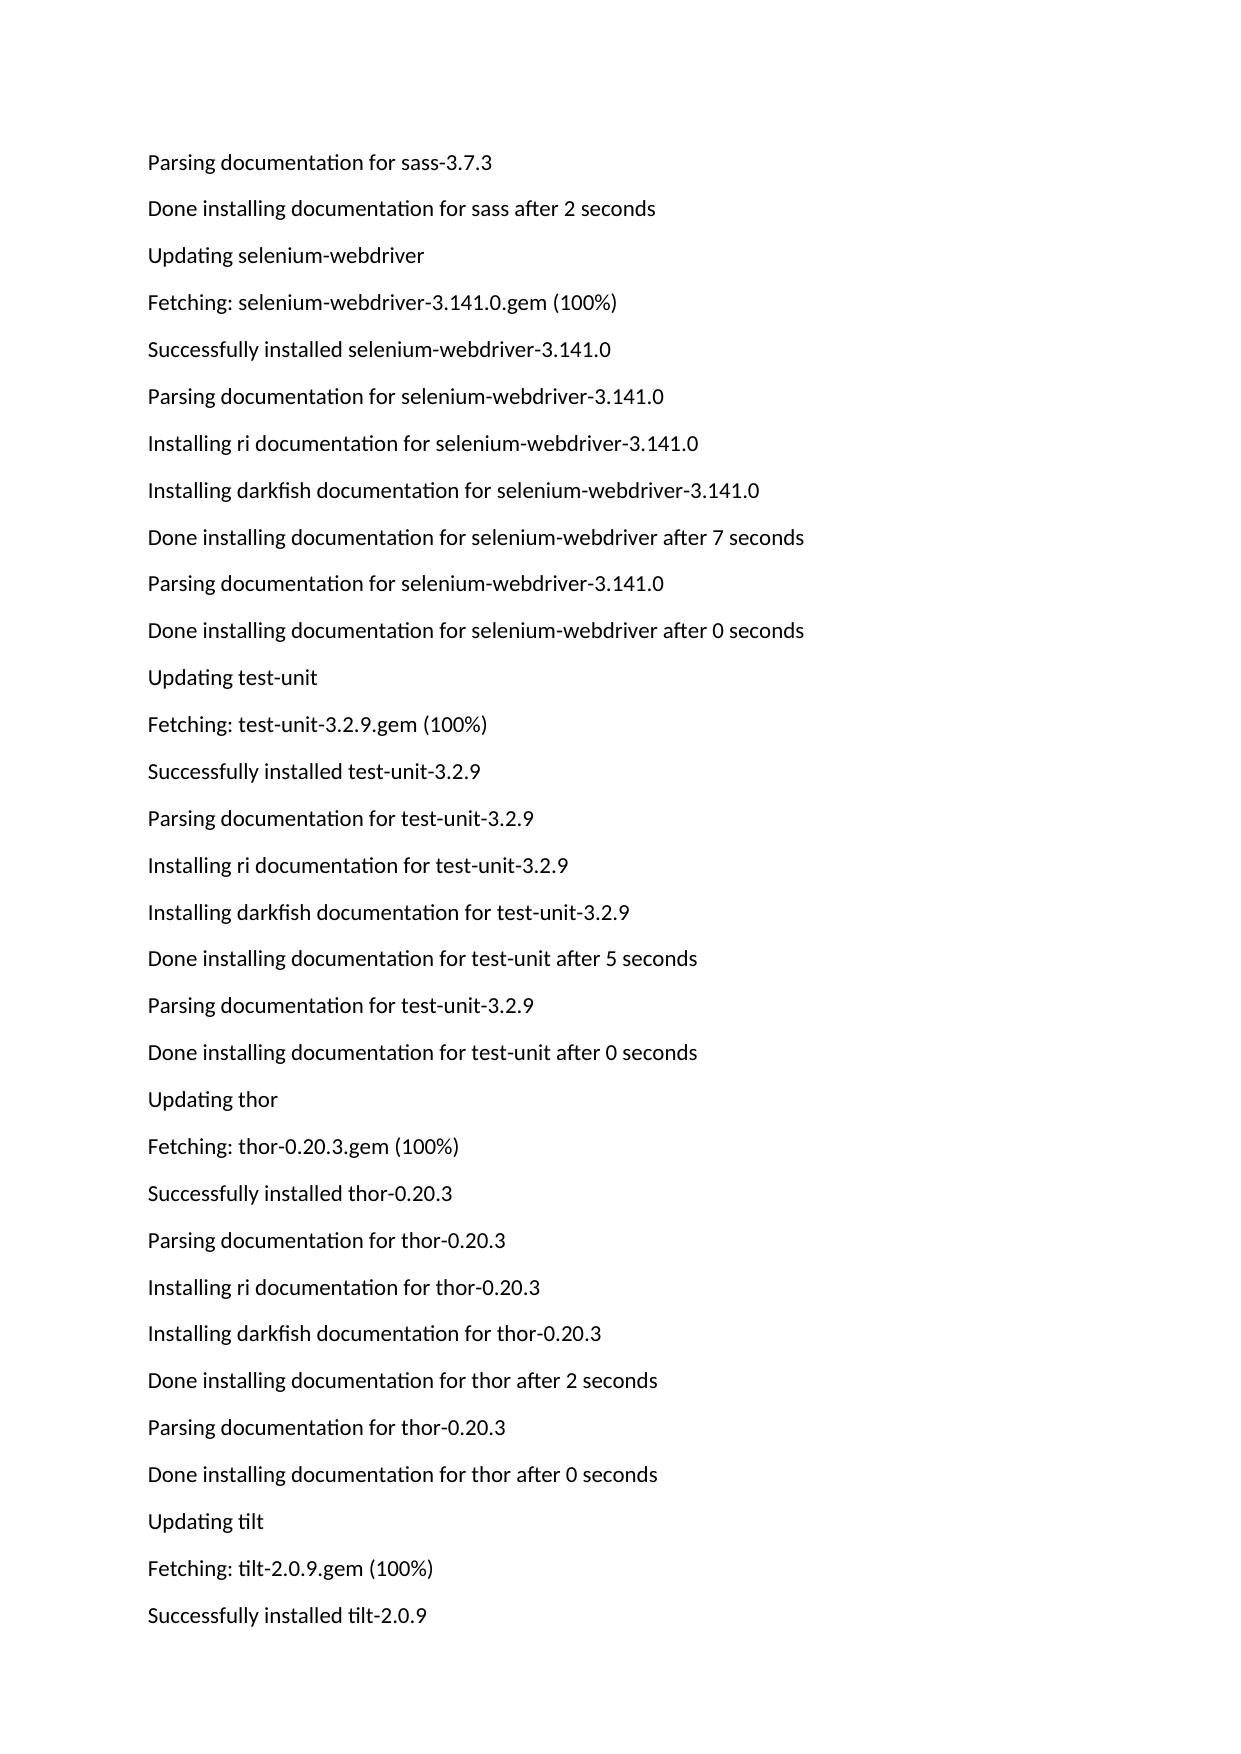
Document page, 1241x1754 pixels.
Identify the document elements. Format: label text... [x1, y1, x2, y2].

text Parsing documentation for test-unit-3.2.9 [148, 991, 1093, 1019]
text Parsing documentation for test-unit-3.2.9 [148, 804, 1093, 832]
text Updating selenium-webdriver [148, 241, 1093, 269]
text Updating thor [148, 1085, 1093, 1113]
text Done installing documentation for selenium-webdriver after 0 seconds [148, 616, 1093, 644]
text Fetching: selenium-webdriver-3.141.0.gem (100%) [148, 288, 1093, 316]
text Updating tilt [148, 1507, 1093, 1535]
text Successfully installed test-unit-3.2.9 [148, 757, 1093, 785]
text Done installing documentation for sass after 2 seconds [148, 194, 1093, 222]
text Updating test-unit [148, 663, 1093, 691]
text Parsing documentation for sass-3.7.3 [148, 148, 1093, 176]
text Parsing documentation for selenium-webdriver-3.141.0 [148, 569, 1093, 597]
text Successfully installed tilt-2.0.9 [148, 1601, 1093, 1629]
text Done installing documentation for selenium-webdriver after 7 seconds [148, 523, 1093, 551]
text Installing darkfish documentation for test-unit-3.2.9 [148, 898, 1093, 926]
text Done installing documentation for thor after 0 seconds [148, 1460, 1093, 1488]
text Installing ri documentation for test-unit-3.2.9 [148, 851, 1093, 879]
text Fetching: thor-0.20.3.gem (100%) [148, 1132, 1093, 1160]
text Done installing documentation for test-unit after 0 seconds [148, 1038, 1093, 1066]
text Installing ri documentation for selenium-webdriver-3.141.0 [148, 429, 1093, 457]
text Done installing documentation for thor after 2 seconds [148, 1366, 1093, 1394]
text Successfully installed thor-0.20.3 [148, 1179, 1093, 1207]
text Done installing documentation for test-unit after 5 seconds [148, 944, 1093, 972]
text Installing ri documentation for thor-0.20.3 [148, 1273, 1093, 1301]
text Parsing documentation for thor-0.20.3 [148, 1413, 1093, 1441]
text Parsing documentation for selenium-webdriver-3.141.0 [148, 382, 1093, 410]
text Parsing documentation for thor-0.20.3 [148, 1226, 1093, 1254]
text Installing darkfish documentation for thor-0.20.3 [148, 1319, 1093, 1347]
text Fetching: tilt-2.0.9.gem (100%) [148, 1554, 1093, 1582]
text Fetching: test-unit-3.2.9.gem (100%) [148, 710, 1093, 738]
text Successfully installed selenium-webdriver-3.141.0 [148, 335, 1093, 363]
text Installing darkfish documentation for selenium-webdriver-3.141.0 [148, 476, 1093, 504]
